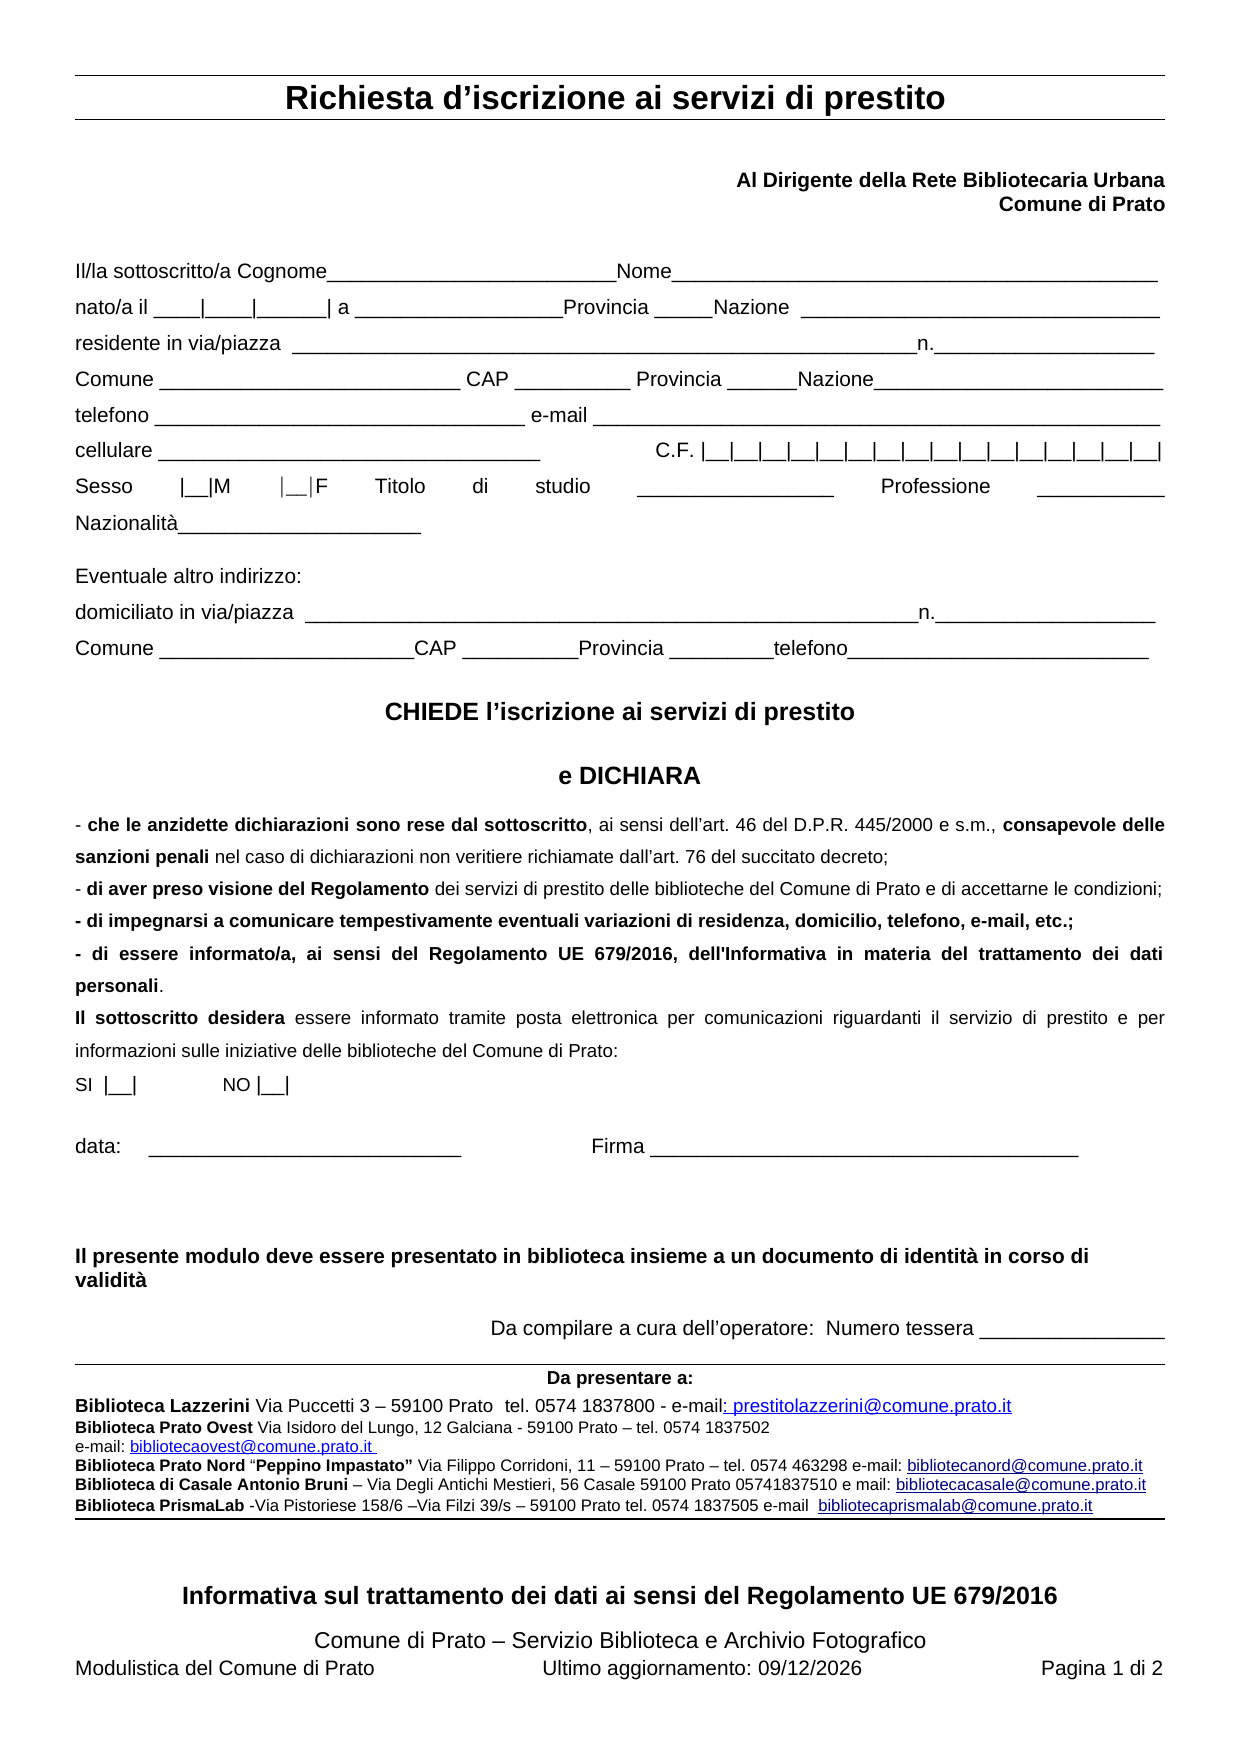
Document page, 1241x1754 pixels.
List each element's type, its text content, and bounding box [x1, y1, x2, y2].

text Il/la sottoscritto/a Cognome_________________________Nome__________________________________________ [75, 259, 1165, 283]
text Da compilare a cura dell’operatore: Numero tessera ________________ [75, 1316, 1165, 1340]
text Comune di Prato – Servizio Biblioteca e Archivio Fotografico [75, 1627, 1165, 1654]
text Eventuale altro indirizzo: [75, 564, 1165, 588]
text domiciliato in via/piazza _____________________________________________________n.___________________ [75, 600, 1165, 624]
text telefono ________________________________ e-mail _________________________________________________ [75, 402, 1165, 426]
text Sesso |__|M F Titolo di studio _________________ Professione ___________ Nazionalità_____________________ [75, 474, 1165, 534]
text Comune __________________________ CAP __________ Provincia ______Nazione_________________________ [75, 366, 1165, 390]
text Comune ______________________CAP __________Provincia _________telefono__________________________ [75, 636, 1165, 660]
text e-mail: bibliotecaovest@comune.prato.it [75, 1437, 1165, 1456]
text Biblioteca di Casale Antonio Bruni – Via Degli Antichi Mestieri, 56 Casale 59100 Prato 05741837510 e mail: bibliotecacasale@comune.prato.it [75, 1475, 1165, 1494]
text Biblioteca Prato Ovest Via Isidoro del Lungo, 12 Galciana - 59100 Prato – tel. 0574 1837502 [75, 1417, 1165, 1437]
text nato/a il ____|____|______| a __________________Provincia _____Nazione _______________________________ [75, 294, 1165, 318]
text Richiesta d’iscrizione ai servizi di prestito [75, 76, 1165, 119]
text Il presente modulo deve essere presentato in biblioteca insieme a un documento di identità in corso di validità [75, 1244, 1165, 1292]
text data: ___________________________ Firma _____________________________________ [75, 1134, 1165, 1158]
text Informativa sul trattamento dei dati ai sensi del Regolamento UE 679/2016 [75, 1581, 1165, 1610]
text residente in via/piazza ______________________________________________________n.___________________ [75, 331, 1165, 354]
text Biblioteca Prato Nord “Peppino Impastato” Via Filippo Corridoni, 11 – 59100 Prato – tel. 0574 463298 e-mail: bibliotecanord@comune.prato.it [75, 1456, 1165, 1475]
text e dichiara [75, 761, 1184, 789]
text - di aver preso visione del Regolamento dei servizi di prestito delle biblioteche del Comune di Prato e di accettarne le condizioni; [75, 878, 1165, 899]
subtitle CHIEDE l’iscrizione ai servizi di prestito [75, 697, 1165, 726]
text Il sottoscritto desidera essere informato tramite posta elettronica per comunicazioni riguardanti il servizio di prestito e per informazioni sulle iniziative delle biblioteche del Comune di Prato: [75, 1007, 1165, 1061]
text Biblioteca Lazzerini Via Puccetti 3 – 59100 Prato tel. 0574 1837800 - e-mail: prestitolazzerini@comune.prato.it [75, 1389, 1165, 1417]
text cellulare _________________________________ C.F. |__|__|__|__|__|__|__|__|__|__|__|__|__|__|__|__| [75, 438, 1165, 462]
text - di essere informato/a, ai sensi del Regolamento UE 679/2016, dell'Informativa in materia del trattamento dei dati personali. [75, 943, 1165, 996]
text SI |__| NO |__|  [75, 1072, 1165, 1097]
text - che le anzidette dichiarazioni sono rese dal sottoscritto, ai sensi dell’art. 46 del D.P.R. 445/2000 e s.m., consapevole delle sanzioni penali nel caso di dichiarazioni non veritiere richiamate dall’art. 76 del succitato decreto; [75, 813, 1165, 867]
text Biblioteca PrismaLab -Via Pistoriese 158/6 –Via Filzi 39/s – 59100 Prato tel. 0574 1837505 e-mail bibliotecaprismalab@comune.prato.it [75, 1494, 1165, 1518]
text Al Dirigente della Rete Bibliotecaria Urbana [637, 168, 1165, 192]
text - di impegnarsi a comunicare tempestivamente eventuali variazioni di residenza, domicilio, telefono, e-mail, etc.; [75, 910, 1165, 932]
text Comune di Prato [637, 192, 1165, 216]
text Da presentare a: [75, 1365, 1165, 1389]
